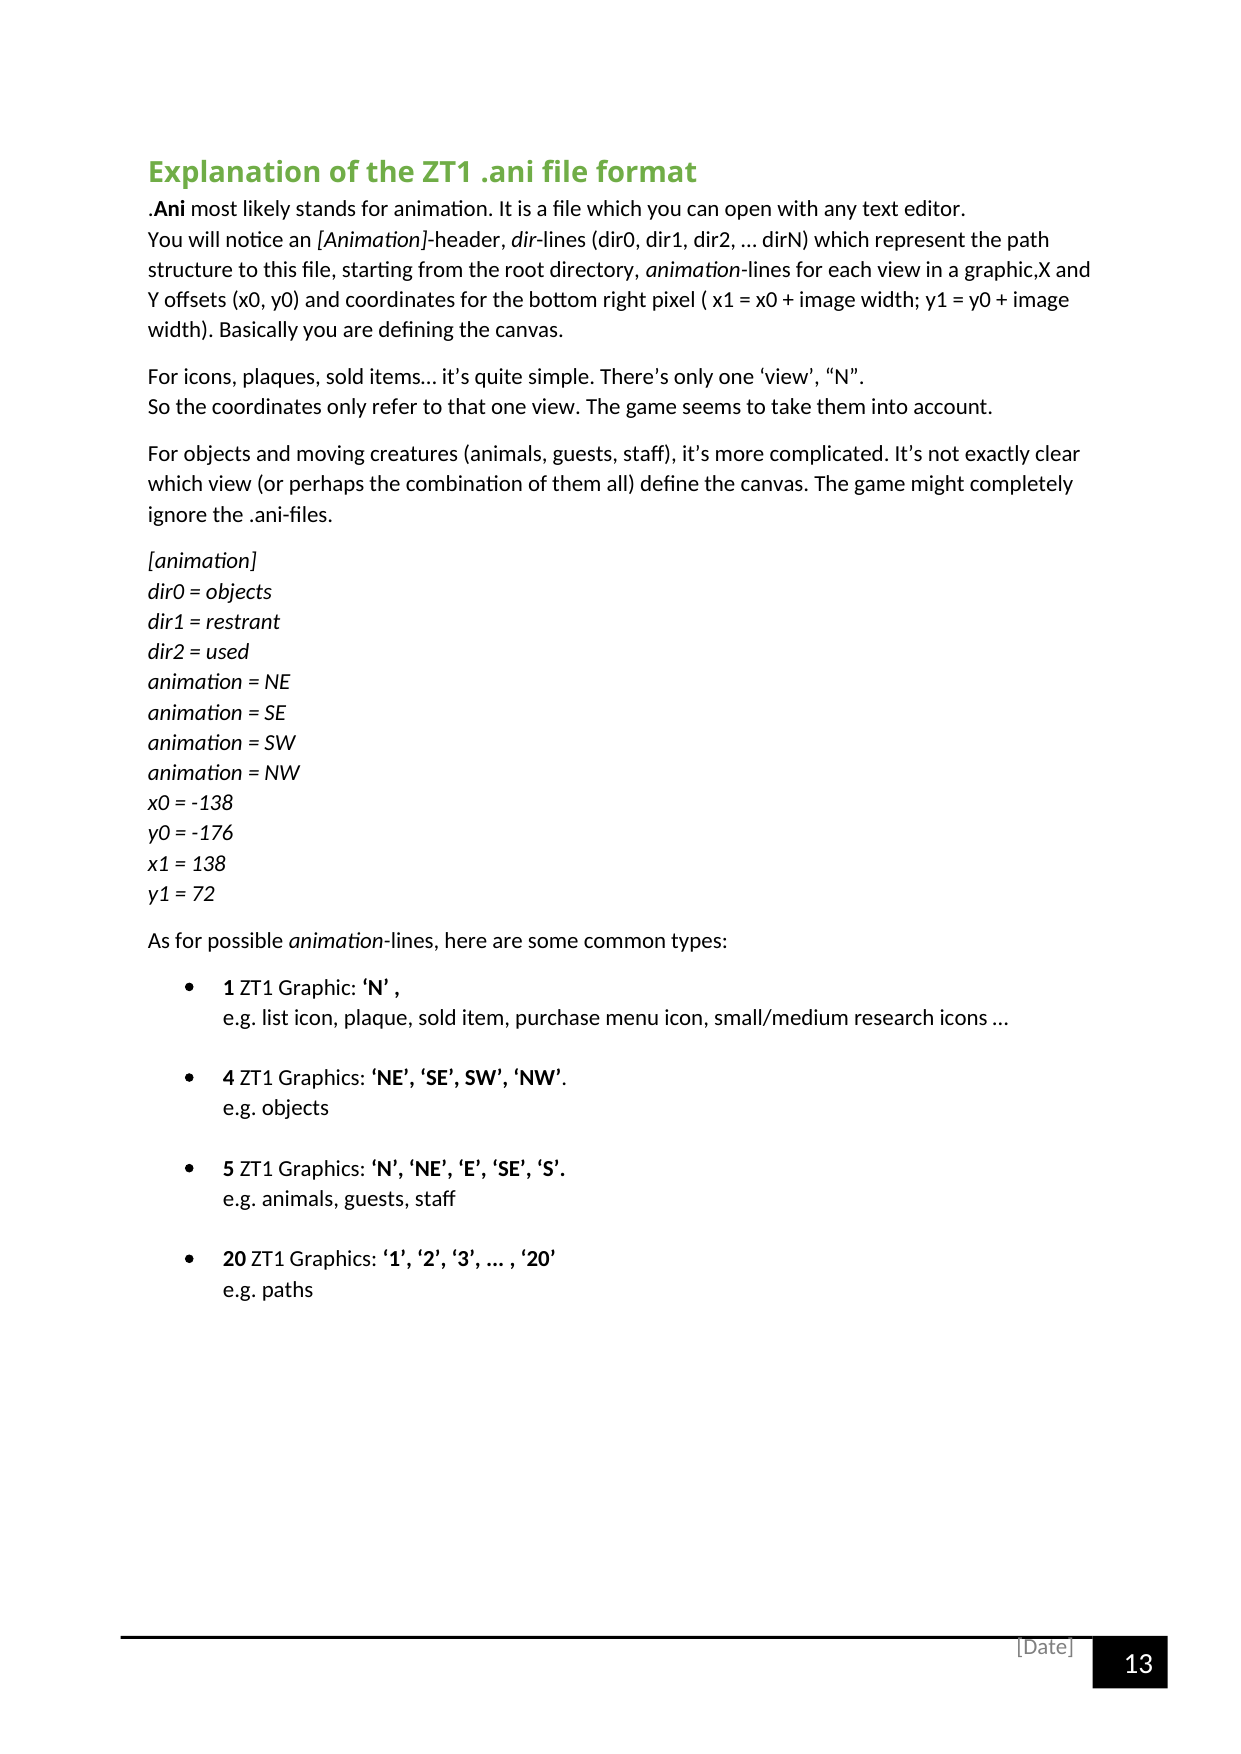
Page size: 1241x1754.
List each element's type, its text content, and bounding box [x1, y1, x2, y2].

list 4 ZT1 Graphics: ‘NE’, ‘SE’, SW’, ‘NW’. e.g. objects [185, 1063, 1093, 1152]
text As for possible animation-lines, here are some common types: [148, 926, 1093, 954]
text [animation] dir0 = objects dir1 = restrant dir2 = used animation = NE animation = SE animation = SW animation = NW x0 = -138 y0 = -176 x1 = 138 y1 = 72 [148, 547, 1093, 907]
list 20 ZT1 Graphics: ‘1’, ‘2’, ‘3’, ... , ‘20’ e.g. paths [185, 1244, 1093, 1303]
list 1 ZT1 Graphic: ‘N’ , e.g. list icon, plaque, sold item, purchase menu icon, small/medium research icons … [185, 973, 1093, 1061]
text For icons, plaques, sold items… it’s quite simple. There’s only one ‘view’, “N”. So the coordinates only refer to that one view. The game seems to take them into account. [148, 362, 1093, 421]
text .Ani most likely stands for animation. It is a file which you can open with any text editor. You will notice an [Animation]-header, dir-lines (dir0, dir1, dir2, … dirN) which represent the path structure to this file, starting from the root directory, animation-lines for each view in a graphic,X and Y offsets (x0, y0) and coordinates for the bottom right pixel ( x1 = x0 + image width; y1 = y0 + image width). Basically you are defining the canvas. [148, 194, 1093, 343]
subtitle Explanation of the ZT1 .ani file format [148, 152, 1093, 191]
list 5 ZT1 Graphics: ‘N’, ‘NE’, ‘E’, ‘SE’, ‘S’. e.g. animals, guests, staff [185, 1154, 1093, 1242]
text For objects and moving creatures (animals, guests, staff), it’s more complicated. It’s not exactly clear which view (or perhaps the combination of them all) define the canvas. The game might completely ignore the .ani-files. [148, 439, 1093, 528]
